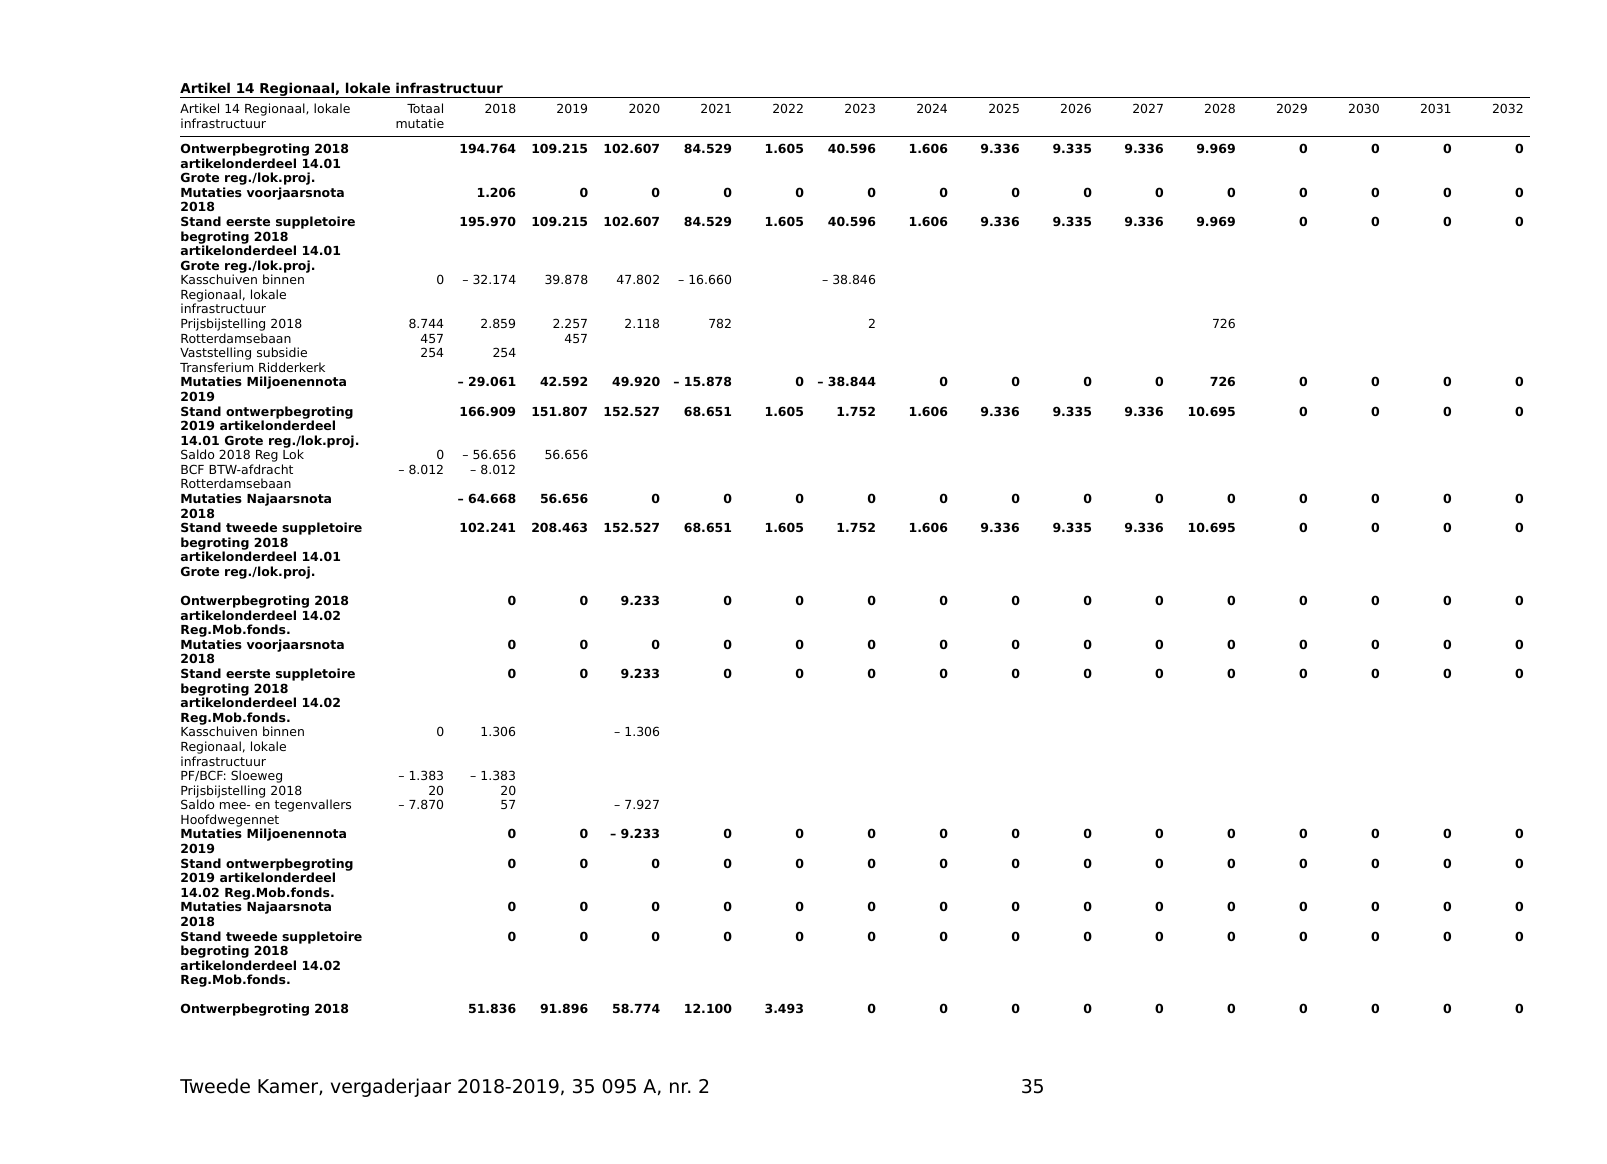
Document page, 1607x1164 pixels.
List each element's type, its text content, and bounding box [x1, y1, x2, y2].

table_cell [364, 1003, 450, 1017]
table_cell [1170, 580, 1241, 594]
table_cell [1241, 725, 1313, 769]
table_cell 0 [882, 1003, 954, 1017]
table_cell [738, 580, 810, 594]
table_cell 0 [450, 667, 522, 725]
table_cell 20 [364, 784, 450, 798]
table_cell [522, 463, 594, 492]
table_cell 0 [738, 638, 810, 667]
table_cell Ontwerpbegroting 2018 artikelonderdeel 14.01 Grote reg./lok.proj. [180, 137, 363, 186]
table_cell [810, 798, 882, 827]
table_cell 1.752 [810, 521, 882, 579]
table_cell [810, 580, 882, 594]
table_cell 1.605 [738, 405, 810, 448]
table_cell 0 [450, 857, 522, 900]
table_cell 39.878 [522, 273, 594, 317]
table_cell 0 [1098, 930, 1169, 988]
table_cell 0 [1314, 667, 1385, 725]
table_cell 0 [522, 186, 594, 215]
table_cell 68.651 [666, 405, 738, 448]
table_cell [1170, 332, 1241, 346]
table_cell 151.807 [522, 405, 594, 448]
table_cell 0 [1170, 186, 1241, 215]
table_cell [1314, 346, 1385, 375]
table_cell [450, 332, 522, 346]
table_cell [1385, 798, 1457, 827]
table_cell [1170, 798, 1241, 827]
table_cell Stand tweede suppletoire begroting 2018 artikelonderdeel 14.02 Reg.Mob.fonds. [180, 930, 363, 988]
table_cell Ontwerpbegroting 2018 artikelonderdeel 14.02 Reg.Mob.fonds. [180, 594, 363, 638]
table_cell 0 [1026, 857, 1098, 900]
table_cell [1385, 784, 1457, 798]
table_cell [882, 725, 954, 769]
table_cell [522, 769, 594, 784]
table_cell 0 [882, 186, 954, 215]
table_cell [666, 332, 738, 346]
table_cell 0 [450, 930, 522, 988]
table_cell [522, 725, 594, 769]
table_cell 0 [1170, 1003, 1241, 1017]
table_cell [666, 448, 738, 463]
table_cell 166.909 [450, 405, 522, 448]
table_cell [594, 769, 666, 784]
table_cell [1098, 273, 1169, 317]
table_cell 0 [594, 857, 666, 900]
table_cell [1314, 463, 1385, 492]
table_cell 0 [666, 900, 738, 929]
table_cell 56.656 [522, 492, 594, 521]
table_cell 0 [1458, 594, 1529, 638]
table_cell [1241, 448, 1313, 463]
table_cell 0 [666, 638, 738, 667]
table_cell 1.606 [882, 405, 954, 448]
table_cell 0 [1385, 492, 1457, 521]
table_cell 9.336 [1098, 215, 1169, 273]
table_cell 457 [364, 332, 450, 346]
table_cell 0 [1314, 828, 1385, 857]
table_cell 0 [882, 594, 954, 638]
table_cell [1458, 988, 1529, 1002]
table_cell [1314, 448, 1385, 463]
table_cell 2019 [522, 98, 594, 136]
table_cell 0 [954, 186, 1026, 215]
table_cell [1385, 580, 1457, 594]
table_cell [954, 798, 1026, 827]
table_cell [594, 580, 666, 594]
table_cell 1.606 [882, 521, 954, 579]
table_cell [666, 725, 738, 769]
table_cell [522, 784, 594, 798]
table_cell [1170, 988, 1241, 1002]
table_cell 0 [882, 492, 954, 521]
table_cell – 1.383 [364, 769, 450, 784]
table_cell 2028 [1170, 98, 1241, 136]
table_cell 0 [1241, 638, 1313, 667]
table_cell 0 [522, 667, 594, 725]
table_cell 152.527 [594, 405, 666, 448]
table_cell 0 [1458, 930, 1529, 988]
table_cell 0 [666, 186, 738, 215]
table_cell 0 [1241, 492, 1313, 521]
table_cell 0 [364, 448, 450, 463]
table_cell 9.336 [954, 215, 1026, 273]
table_cell 0 [1026, 638, 1098, 667]
table_cell [1314, 317, 1385, 332]
table_cell [522, 988, 594, 1002]
table_cell 782 [666, 317, 738, 332]
table_cell 0 [1314, 186, 1385, 215]
table_cell [1026, 332, 1098, 346]
table_cell [954, 769, 1026, 784]
table_cell 0 [1314, 492, 1385, 521]
table_cell 2024 [882, 98, 954, 136]
table_cell 194.764 [450, 137, 522, 186]
table_cell 40.596 [810, 137, 882, 186]
table_cell 0 [1241, 405, 1313, 448]
table_cell 0 [882, 857, 954, 900]
table_cell Prijsbijstelling 2018 [180, 784, 363, 798]
table_cell [882, 273, 954, 317]
table_cell [1026, 273, 1098, 317]
table_cell [1385, 332, 1457, 346]
table_cell [1385, 725, 1457, 769]
table_cell 1.605 [738, 521, 810, 579]
table_cell 0 [1314, 521, 1385, 579]
table_cell Stand eerste suppletoire begroting 2018 artikelonderdeel 14.01 Grote reg./lok.proj. [180, 215, 363, 273]
table_cell [364, 594, 450, 638]
table_cell [666, 580, 738, 594]
table_cell [1241, 798, 1313, 827]
table_cell [1458, 784, 1529, 798]
table_cell [882, 317, 954, 332]
table_cell [594, 988, 666, 1002]
table_cell 0 [1458, 521, 1529, 579]
table_cell 0 [1098, 186, 1169, 215]
table_cell Mutaties Miljoenennota 2019 [180, 375, 363, 404]
table_cell [738, 273, 810, 317]
table_cell 0 [1458, 638, 1529, 667]
table_cell 0 [1458, 137, 1529, 186]
table_cell 9.335 [1026, 137, 1098, 186]
table_cell – 1.306 [594, 725, 666, 769]
table_cell [882, 580, 954, 594]
table_cell 0 [1026, 492, 1098, 521]
table_header Artikel 14 Regionaal, lokale infrastructuur [180, 81, 1529, 97]
table_cell [1098, 988, 1169, 1002]
table_cell 0 [738, 828, 810, 857]
table_cell 56.656 [522, 448, 594, 463]
table_cell 0 [1098, 828, 1169, 857]
table_cell 0 [738, 375, 810, 404]
table_cell 0 [1170, 828, 1241, 857]
table_cell 0 [954, 492, 1026, 521]
table_cell [1241, 273, 1313, 317]
table_cell [1170, 463, 1241, 492]
table_cell 208.463 [522, 521, 594, 579]
table_cell 9.335 [1026, 215, 1098, 273]
table_cell [1241, 346, 1313, 375]
table_cell [1314, 798, 1385, 827]
table_cell [1026, 448, 1098, 463]
table_cell 0 [882, 667, 954, 725]
table_cell [1170, 769, 1241, 784]
table_cell Saldo 2018 Reg Lok [180, 448, 363, 463]
table_cell [1385, 448, 1457, 463]
table_cell 2025 [954, 98, 1026, 136]
table_cell 0 [1170, 930, 1241, 988]
table_cell 0 [810, 492, 882, 521]
table_cell 57 [450, 798, 522, 827]
table_cell 457 [522, 332, 594, 346]
table_cell 0 [1458, 900, 1529, 929]
table_cell – 56.656 [450, 448, 522, 463]
table_cell [954, 448, 1026, 463]
table_cell 0 [954, 667, 1026, 725]
table_cell 0 [1170, 594, 1241, 638]
table_cell [882, 769, 954, 784]
table_cell 0 [364, 725, 450, 769]
table_cell [954, 463, 1026, 492]
table_cell [810, 784, 882, 798]
table_cell [666, 463, 738, 492]
table_cell 0 [1385, 186, 1457, 215]
table_cell [364, 215, 450, 273]
table_cell 1.752 [810, 405, 882, 448]
table_cell 51.836 [450, 1003, 522, 1017]
table_cell [738, 346, 810, 375]
table_cell [594, 346, 666, 375]
table_cell [1098, 448, 1169, 463]
table_cell 0 [810, 638, 882, 667]
table_cell 0 [522, 930, 594, 988]
table_cell 2026 [1026, 98, 1098, 136]
table_cell 12.100 [666, 1003, 738, 1017]
table_cell [1098, 346, 1169, 375]
table_cell 0 [1098, 375, 1169, 404]
table_cell Mutaties voorjaarsnota 2018 [180, 186, 363, 215]
table_cell 0 [1385, 375, 1457, 404]
table_cell – 38.846 [810, 273, 882, 317]
table_cell [450, 580, 522, 594]
table_cell [738, 798, 810, 827]
table_cell [738, 784, 810, 798]
table_cell 2.859 [450, 317, 522, 332]
table_cell [1170, 784, 1241, 798]
table_cell [1314, 580, 1385, 594]
table_cell 0 [882, 638, 954, 667]
table_cell [1241, 332, 1313, 346]
table_cell [1098, 580, 1169, 594]
table_cell [364, 521, 450, 579]
table_cell Vaststelling subsidie Transferium Ridderkerk [180, 346, 363, 375]
table_cell Mutaties Miljoenennota 2019 [180, 828, 363, 857]
table_cell 0 [1241, 215, 1313, 273]
table_cell Mutaties Najaarsnota 2018 [180, 492, 363, 521]
table_cell 0 [594, 900, 666, 929]
table_cell [180, 580, 363, 594]
table_cell [1314, 784, 1385, 798]
table_cell 10.695 [1170, 521, 1241, 579]
table_cell [1385, 317, 1457, 332]
table_cell [1314, 725, 1385, 769]
table_cell 0 [1385, 828, 1457, 857]
table_cell [1170, 346, 1241, 375]
table_cell 0 [1170, 857, 1241, 900]
table_cell 0 [1098, 594, 1169, 638]
table_cell 726 [1170, 375, 1241, 404]
table_cell 0 [738, 186, 810, 215]
table_cell 0 [810, 594, 882, 638]
table_cell [1458, 332, 1529, 346]
table_cell 0 [954, 930, 1026, 988]
table_cell 2030 [1314, 98, 1385, 136]
table_cell – 7.870 [364, 798, 450, 827]
table_cell 0 [954, 638, 1026, 667]
table_cell Stand tweede suppletoire begroting 2018 artikelonderdeel 14.01 Grote reg./lok.proj. [180, 521, 363, 579]
table_cell Artikel 14 Regionaal, lokale infrastructuur [180, 98, 363, 136]
table_cell [810, 769, 882, 784]
table_cell 102.607 [594, 137, 666, 186]
table_cell 0 [522, 594, 594, 638]
table_cell 0 [954, 857, 1026, 900]
table_cell 0 [450, 900, 522, 929]
table_cell [364, 492, 450, 521]
table_cell 254 [450, 346, 522, 375]
table_cell 47.802 [594, 273, 666, 317]
table_cell 49.920 [594, 375, 666, 404]
table_cell [1385, 273, 1457, 317]
table_cell 9.336 [954, 405, 1026, 448]
table_cell 2027 [1098, 98, 1169, 136]
table_cell 0 [738, 857, 810, 900]
table_cell 0 [1458, 375, 1529, 404]
table_cell Kasschuiven binnen Regionaal, lokale infrastructuur [180, 725, 363, 769]
table_cell Stand ontwerpbegroting 2019 artikelonderdeel 14.01 Grote reg./lok.proj. [180, 405, 363, 448]
table_cell – 29.061 [450, 375, 522, 404]
table_cell 109.215 [522, 137, 594, 186]
table_cell 0 [1458, 667, 1529, 725]
table_cell [1241, 784, 1313, 798]
table_cell – 64.668 [450, 492, 522, 521]
table_cell [594, 332, 666, 346]
table_cell 0 [1170, 900, 1241, 929]
table_cell [810, 988, 882, 1002]
table_cell 0 [1458, 857, 1529, 900]
table_cell [1241, 463, 1313, 492]
table_cell 20 [450, 784, 522, 798]
table_cell [954, 988, 1026, 1002]
table_cell [522, 346, 594, 375]
table_cell 0 [450, 594, 522, 638]
table_cell – 38.844 [810, 375, 882, 404]
table_cell 0 [1385, 137, 1457, 186]
table_cell 0 [1170, 492, 1241, 521]
table_cell [1026, 580, 1098, 594]
table_cell 0 [522, 900, 594, 929]
table_cell [954, 332, 1026, 346]
table_cell [666, 769, 738, 784]
table_cell 0 [810, 667, 882, 725]
table_cell 9.969 [1170, 137, 1241, 186]
table_cell 9.336 [954, 521, 1026, 579]
table_cell 84.529 [666, 215, 738, 273]
table_cell 0 [1170, 667, 1241, 725]
table_cell 0 [954, 900, 1026, 929]
table_cell [364, 580, 450, 594]
table_cell 10.695 [1170, 405, 1241, 448]
table_cell [1458, 448, 1529, 463]
table_cell [810, 346, 882, 375]
table_cell 3.493 [738, 1003, 810, 1017]
table_cell [364, 857, 450, 900]
table_cell [882, 346, 954, 375]
table_cell 0 [1098, 638, 1169, 667]
table_cell Totaal mutatie [364, 98, 450, 136]
table_cell [1241, 317, 1313, 332]
table_cell 0 [1241, 375, 1313, 404]
table_cell 0 [954, 594, 1026, 638]
table_cell [1458, 463, 1529, 492]
table_cell [738, 769, 810, 784]
table_cell 0 [1385, 667, 1457, 725]
table_cell 0 [882, 900, 954, 929]
table_cell 0 [810, 828, 882, 857]
table_cell Ontwerpbegroting 2018 [180, 1003, 363, 1017]
table_cell 0 [594, 930, 666, 988]
table_cell [1026, 463, 1098, 492]
table_cell 0 [1314, 1003, 1385, 1017]
table_cell [666, 784, 738, 798]
table_cell [882, 988, 954, 1002]
table_cell Mutaties voorjaarsnota 2018 [180, 638, 363, 667]
table_cell 0 [1241, 137, 1313, 186]
table_cell 42.592 [522, 375, 594, 404]
table_cell 91.896 [522, 1003, 594, 1017]
table_cell 0 [1458, 215, 1529, 273]
table_cell 1.206 [450, 186, 522, 215]
table_cell [522, 798, 594, 827]
table_cell 0 [1026, 930, 1098, 988]
table_cell 0 [666, 594, 738, 638]
table_cell 0 [1026, 667, 1098, 725]
table_cell 0 [738, 900, 810, 929]
table_cell 1.605 [738, 215, 810, 273]
table_cell 0 [1385, 1003, 1457, 1017]
table_cell [1458, 346, 1529, 375]
table_cell – 16.660 [666, 273, 738, 317]
table_cell 1.606 [882, 137, 954, 186]
table_cell [594, 448, 666, 463]
table_cell 0 [522, 638, 594, 667]
table_cell [364, 375, 450, 404]
table_cell [180, 988, 363, 1002]
table_cell 152.527 [594, 521, 666, 579]
table_cell [882, 448, 954, 463]
table_cell 0 [738, 594, 810, 638]
table_cell [364, 828, 450, 857]
table_cell [364, 988, 450, 1002]
table_cell [364, 900, 450, 929]
table_cell [1458, 317, 1529, 332]
table_cell 2029 [1241, 98, 1313, 136]
table_cell 0 [666, 930, 738, 988]
table_cell [364, 405, 450, 448]
table_cell [954, 725, 1026, 769]
table_cell 0 [1026, 186, 1098, 215]
table_cell 0 [522, 857, 594, 900]
table_cell [1098, 725, 1169, 769]
table_cell 2020 [594, 98, 666, 136]
table_cell 254 [364, 346, 450, 375]
table_cell 2023 [810, 98, 882, 136]
table_cell 2021 [666, 98, 738, 136]
table_cell 0 [594, 492, 666, 521]
table_cell [1098, 463, 1169, 492]
table_cell 0 [738, 667, 810, 725]
table_cell [364, 137, 450, 186]
table_cell [882, 332, 954, 346]
table_cell 2032 [1458, 98, 1529, 136]
table_cell [594, 784, 666, 798]
table_cell [1458, 580, 1529, 594]
table_cell [738, 317, 810, 332]
table_cell 9.233 [594, 594, 666, 638]
table_cell [1026, 346, 1098, 375]
table_cell 1.306 [450, 725, 522, 769]
table_cell [738, 463, 810, 492]
table_cell [594, 463, 666, 492]
table_cell 2.118 [594, 317, 666, 332]
table_cell [1170, 448, 1241, 463]
table_cell 0 [1241, 1003, 1313, 1017]
table_cell [810, 448, 882, 463]
table_cell [1098, 317, 1169, 332]
table_cell 0 [738, 492, 810, 521]
table_cell 726 [1170, 317, 1241, 332]
table_cell 0 [882, 375, 954, 404]
table_cell 8.744 [364, 317, 450, 332]
table_cell [1026, 798, 1098, 827]
table_cell 0 [1385, 930, 1457, 988]
table_cell – 7.927 [594, 798, 666, 827]
table_cell 0 [666, 828, 738, 857]
table_cell 109.215 [522, 215, 594, 273]
table_cell [1026, 769, 1098, 784]
table_cell 0 [522, 828, 594, 857]
table_cell 0 [810, 857, 882, 900]
table_cell 0 [954, 375, 1026, 404]
table_cell [1026, 988, 1098, 1002]
table_cell 0 [810, 930, 882, 988]
table_cell [1098, 332, 1169, 346]
table_cell [810, 332, 882, 346]
table_cell 0 [1458, 1003, 1529, 1017]
table_cell [666, 798, 738, 827]
table_cell 2031 [1385, 98, 1457, 136]
table_cell 0 [1026, 375, 1098, 404]
table_cell 9.336 [1098, 405, 1169, 448]
table_cell [1098, 769, 1169, 784]
table_cell 0 [1385, 521, 1457, 579]
table_cell [954, 346, 1026, 375]
table_cell 102.241 [450, 521, 522, 579]
table_cell [1314, 769, 1385, 784]
table_cell [738, 988, 810, 1002]
table_cell Mutaties Najaarsnota 2018 [180, 900, 363, 929]
table_cell 0 [1241, 186, 1313, 215]
table_cell Kasschuiven binnen Regionaal, lokale infrastructuur [180, 273, 363, 317]
table_cell 58.774 [594, 1003, 666, 1017]
table_cell 9.335 [1026, 521, 1098, 579]
table_cell 0 [1026, 900, 1098, 929]
table_cell 0 [1170, 638, 1241, 667]
table_cell [1458, 273, 1529, 317]
table_cell [954, 273, 1026, 317]
table_cell [1458, 725, 1529, 769]
table_cell 9.336 [954, 137, 1026, 186]
table_cell 0 [666, 492, 738, 521]
table_cell 2022 [738, 98, 810, 136]
table_cell 195.970 [450, 215, 522, 273]
table_cell 0 [1385, 900, 1457, 929]
table_cell 0 [1241, 900, 1313, 929]
table_cell 0 [1314, 857, 1385, 900]
table_cell 0 [1385, 405, 1457, 448]
table_cell 0 [1314, 594, 1385, 638]
table_cell [666, 988, 738, 1002]
table_cell 0 [1241, 594, 1313, 638]
table_cell 0 [1314, 900, 1385, 929]
table_cell [1026, 725, 1098, 769]
table_cell 9.969 [1170, 215, 1241, 273]
table_cell [1241, 988, 1313, 1002]
table_cell 2.257 [522, 317, 594, 332]
table_cell 0 [1241, 930, 1313, 988]
table_cell [1458, 798, 1529, 827]
table_cell Stand eerste suppletoire begroting 2018 artikelonderdeel 14.02 Reg.Mob.fonds. [180, 667, 363, 725]
table_cell [738, 332, 810, 346]
table_cell [1314, 332, 1385, 346]
table_cell 0 [1458, 186, 1529, 215]
table_cell [1170, 273, 1241, 317]
table_cell 9.335 [1026, 405, 1098, 448]
table_cell Rotterdamsebaan [180, 332, 363, 346]
table_cell 0 [1314, 375, 1385, 404]
table_cell 0 [1241, 857, 1313, 900]
table_cell Prijsbijstelling 2018 [180, 317, 363, 332]
table_cell 0 [1458, 492, 1529, 521]
table_cell [1241, 580, 1313, 594]
table_cell [882, 784, 954, 798]
table_cell – 8.012 [450, 463, 522, 492]
table_cell [738, 725, 810, 769]
table_cell 9.336 [1098, 137, 1169, 186]
table_cell BCF BTW-afdracht Rotterdamsebaan [180, 463, 363, 492]
table_cell – 8.012 [364, 463, 450, 492]
table_cell [666, 346, 738, 375]
table_cell 1.606 [882, 215, 954, 273]
table_cell 0 [954, 1003, 1026, 1017]
table_cell 0 [1026, 828, 1098, 857]
table_cell 68.651 [666, 521, 738, 579]
table_cell [1314, 273, 1385, 317]
table_cell 0 [594, 186, 666, 215]
table_cell PF/BCF: Sloeweg [180, 769, 363, 784]
table_cell Saldo mee- en tegenvallers Hoofdwegennet [180, 798, 363, 827]
table_cell [1385, 769, 1457, 784]
table_cell 0 [1385, 215, 1457, 273]
table_cell – 32.174 [450, 273, 522, 317]
table_cell 9.233 [594, 667, 666, 725]
table_cell 1.605 [738, 137, 810, 186]
table_cell 2 [810, 317, 882, 332]
table_cell 0 [882, 930, 954, 988]
table_cell [810, 725, 882, 769]
table_cell [738, 448, 810, 463]
table_cell [1098, 784, 1169, 798]
table_cell 0 [1458, 828, 1529, 857]
table_cell 0 [1241, 521, 1313, 579]
table_cell [1170, 725, 1241, 769]
table_cell [450, 988, 522, 1002]
table_cell 0 [1026, 1003, 1098, 1017]
table_cell 2018 [450, 98, 522, 136]
table_cell [1241, 769, 1313, 784]
table_cell [1098, 798, 1169, 827]
table_cell 0 [1385, 857, 1457, 900]
table_cell [364, 930, 450, 988]
table_cell 0 [1241, 828, 1313, 857]
table_cell [364, 638, 450, 667]
table_cell 0 [450, 638, 522, 667]
table_cell 0 [954, 828, 1026, 857]
table_cell [1385, 988, 1457, 1002]
table_cell 0 [1458, 405, 1529, 448]
table_cell [882, 463, 954, 492]
table_cell [882, 798, 954, 827]
table_cell [1458, 769, 1529, 784]
table_cell 0 [666, 667, 738, 725]
table_cell 0 [594, 638, 666, 667]
table_cell – 9.233 [594, 828, 666, 857]
table_cell 40.596 [810, 215, 882, 273]
table_cell 0 [1314, 137, 1385, 186]
table_cell [954, 580, 1026, 594]
table_cell – 1.383 [450, 769, 522, 784]
table_cell 0 [1098, 1003, 1169, 1017]
table_cell 9.336 [1098, 521, 1169, 579]
table_cell 0 [810, 186, 882, 215]
table_cell [1026, 784, 1098, 798]
table_cell [364, 186, 450, 215]
table_cell 84.529 [666, 137, 738, 186]
table_cell [1385, 346, 1457, 375]
table_cell [810, 463, 882, 492]
table_cell [1026, 317, 1098, 332]
table_cell [954, 784, 1026, 798]
table_cell 0 [1098, 900, 1169, 929]
table_cell 102.607 [594, 215, 666, 273]
table_cell [522, 580, 594, 594]
table_cell [1314, 988, 1385, 1002]
table_cell 0 [1314, 405, 1385, 448]
table_cell 0 [1098, 667, 1169, 725]
table_cell 0 [364, 273, 450, 317]
table_cell 0 [450, 828, 522, 857]
table_cell 0 [1098, 492, 1169, 521]
table_cell [1385, 463, 1457, 492]
table_cell Stand ontwerpbegroting 2019 artikelonderdeel 14.02 Reg.Mob.fonds. [180, 857, 363, 900]
table_cell 0 [1385, 594, 1457, 638]
table_cell – 15.878 [666, 375, 738, 404]
table_cell [954, 317, 1026, 332]
table_cell 0 [882, 828, 954, 857]
table_cell 0 [810, 1003, 882, 1017]
table_cell 0 [1314, 638, 1385, 667]
table_cell 0 [1314, 930, 1385, 988]
table_cell 0 [1026, 594, 1098, 638]
table_cell 0 [1241, 667, 1313, 725]
table_cell 0 [1385, 638, 1457, 667]
table_cell 0 [810, 900, 882, 929]
table_cell 0 [1314, 215, 1385, 273]
table_cell 0 [738, 930, 810, 988]
table_cell 0 [666, 857, 738, 900]
table_cell 0 [1098, 857, 1169, 900]
table_cell [364, 667, 450, 725]
